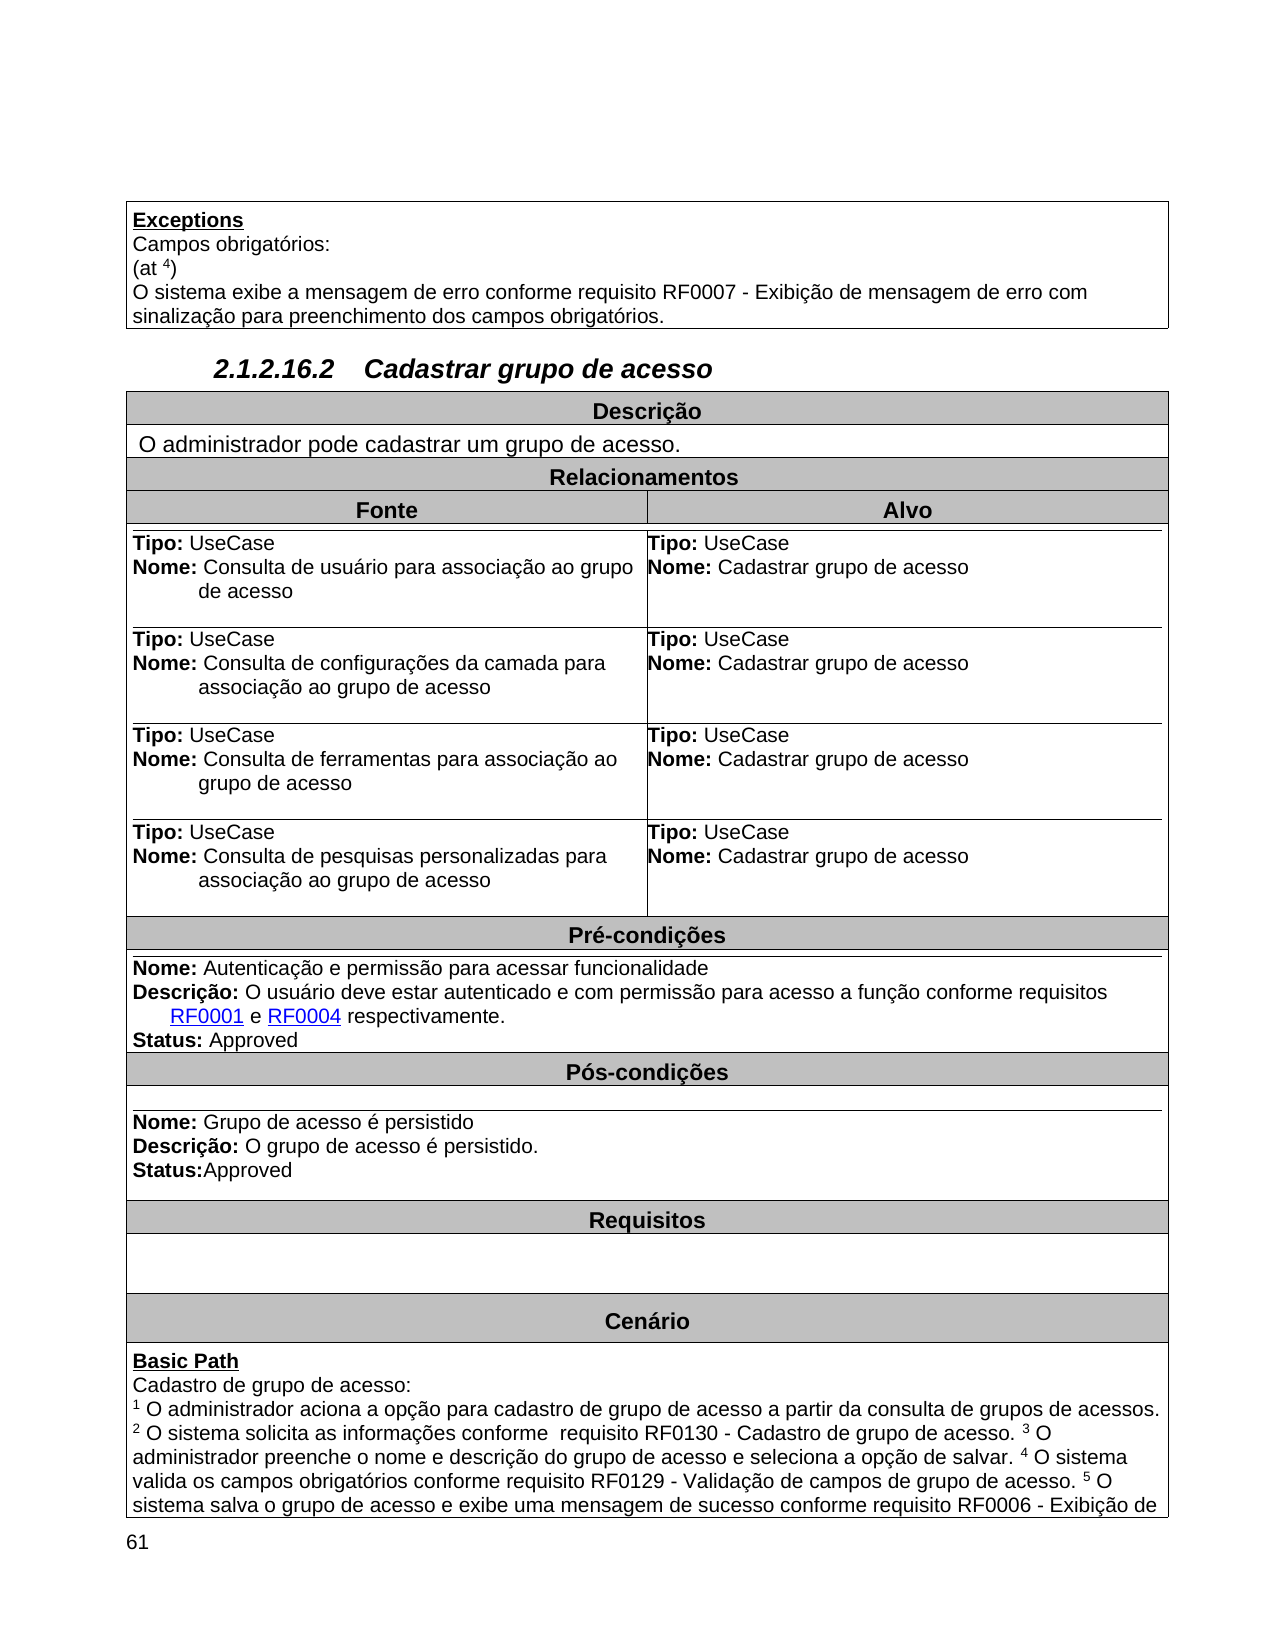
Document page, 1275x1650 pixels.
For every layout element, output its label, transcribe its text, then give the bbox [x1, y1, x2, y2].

table_cell Tipo: UseCase Nome: Cadastrar grupo de acesso [648, 628, 1162, 723]
table_cell [127, 1234, 1168, 1293]
table_header Tipo: UseCase Nome: Cadastrar grupo de acesso [648, 531, 1162, 626]
table_cell Tipo: UseCase Nome: Consulta de ferramentas para associação ao grupo de acesso [133, 724, 647, 819]
table_cell Alvo [648, 491, 1168, 523]
table_header Tipo: UseCase Nome: Consulta de usuário para associação ao grupo de acesso [133, 531, 647, 626]
table_cell Tipo: UseCase Nome: Cadastrar grupo de acesso [648, 724, 1162, 819]
table_cell Relacionamentos [127, 458, 1168, 490]
table_cell [127, 524, 1168, 916]
table_cell O administrador pode cadastrar um grupo de acesso. [127, 425, 1168, 457]
table_cell [127, 1086, 1168, 1200]
table_cell Fonte [127, 491, 647, 523]
table_header Nome: Autenticação e permissão para acessar funcionalidade Descrição: O usuário deve estar autenticado e com permissão para acesso a função conforme requisitos RF0001 e RF0004 respectivamente. Status: Approved [133, 957, 1162, 1052]
table_cell Tipo: UseCase Nome: Consulta de configurações da camada para associação ao grupo de acesso [133, 628, 647, 723]
table_cell Tipo: UseCase Nome: Cadastrar grupo de acesso [648, 820, 1162, 916]
table_cell [127, 950, 1168, 1052]
table_cell Tipo: UseCase Nome: Consulta de pesquisas personalizadas para associação ao grupo de acesso [133, 820, 647, 916]
table_cell Pré-condições [127, 917, 1168, 949]
table_header Descrição [127, 392, 1168, 424]
table_cell Cenário [127, 1294, 1168, 1342]
table_cell Exceptions Campos obrigatórios: (at 4) O sistema exibe a mensagem de erro conforme requisito RF0007 - Exibição de mensagem de erro com sinalização para preenchimento dos campos obrigatórios. [127, 202, 1168, 328]
table_header Nome: Grupo de acesso é persistido Descrição: O grupo de acesso é persistido. Status:Approved [133, 1111, 1162, 1182]
table_cell Basic Path Cadastro de grupo de acesso: 1 O administrador aciona a opção para cadastro de grupo de acesso a partir da consulta de grupos de acessos. 2 O sistema solicita as informações conforme requisito RF0130 - Cadastro de grupo de acesso. 3 O administrador preenche o nome e descrição do grupo de acesso e seleciona a opção de salvar. 4 O sistema valida os campos obrigatórios conforme requisito RF0129 - Validação de campos de grupo de acesso. 5 O sistema salva o grupo de acesso e exibe uma mensagem de sucesso conforme requisito RF0006 - Exibição de [127, 1343, 1168, 1516]
table_cell Requisitos [127, 1201, 1168, 1233]
table_cell Pós-condições [127, 1053, 1168, 1085]
list Cadastrar grupo de acesso [214, 353, 1155, 384]
